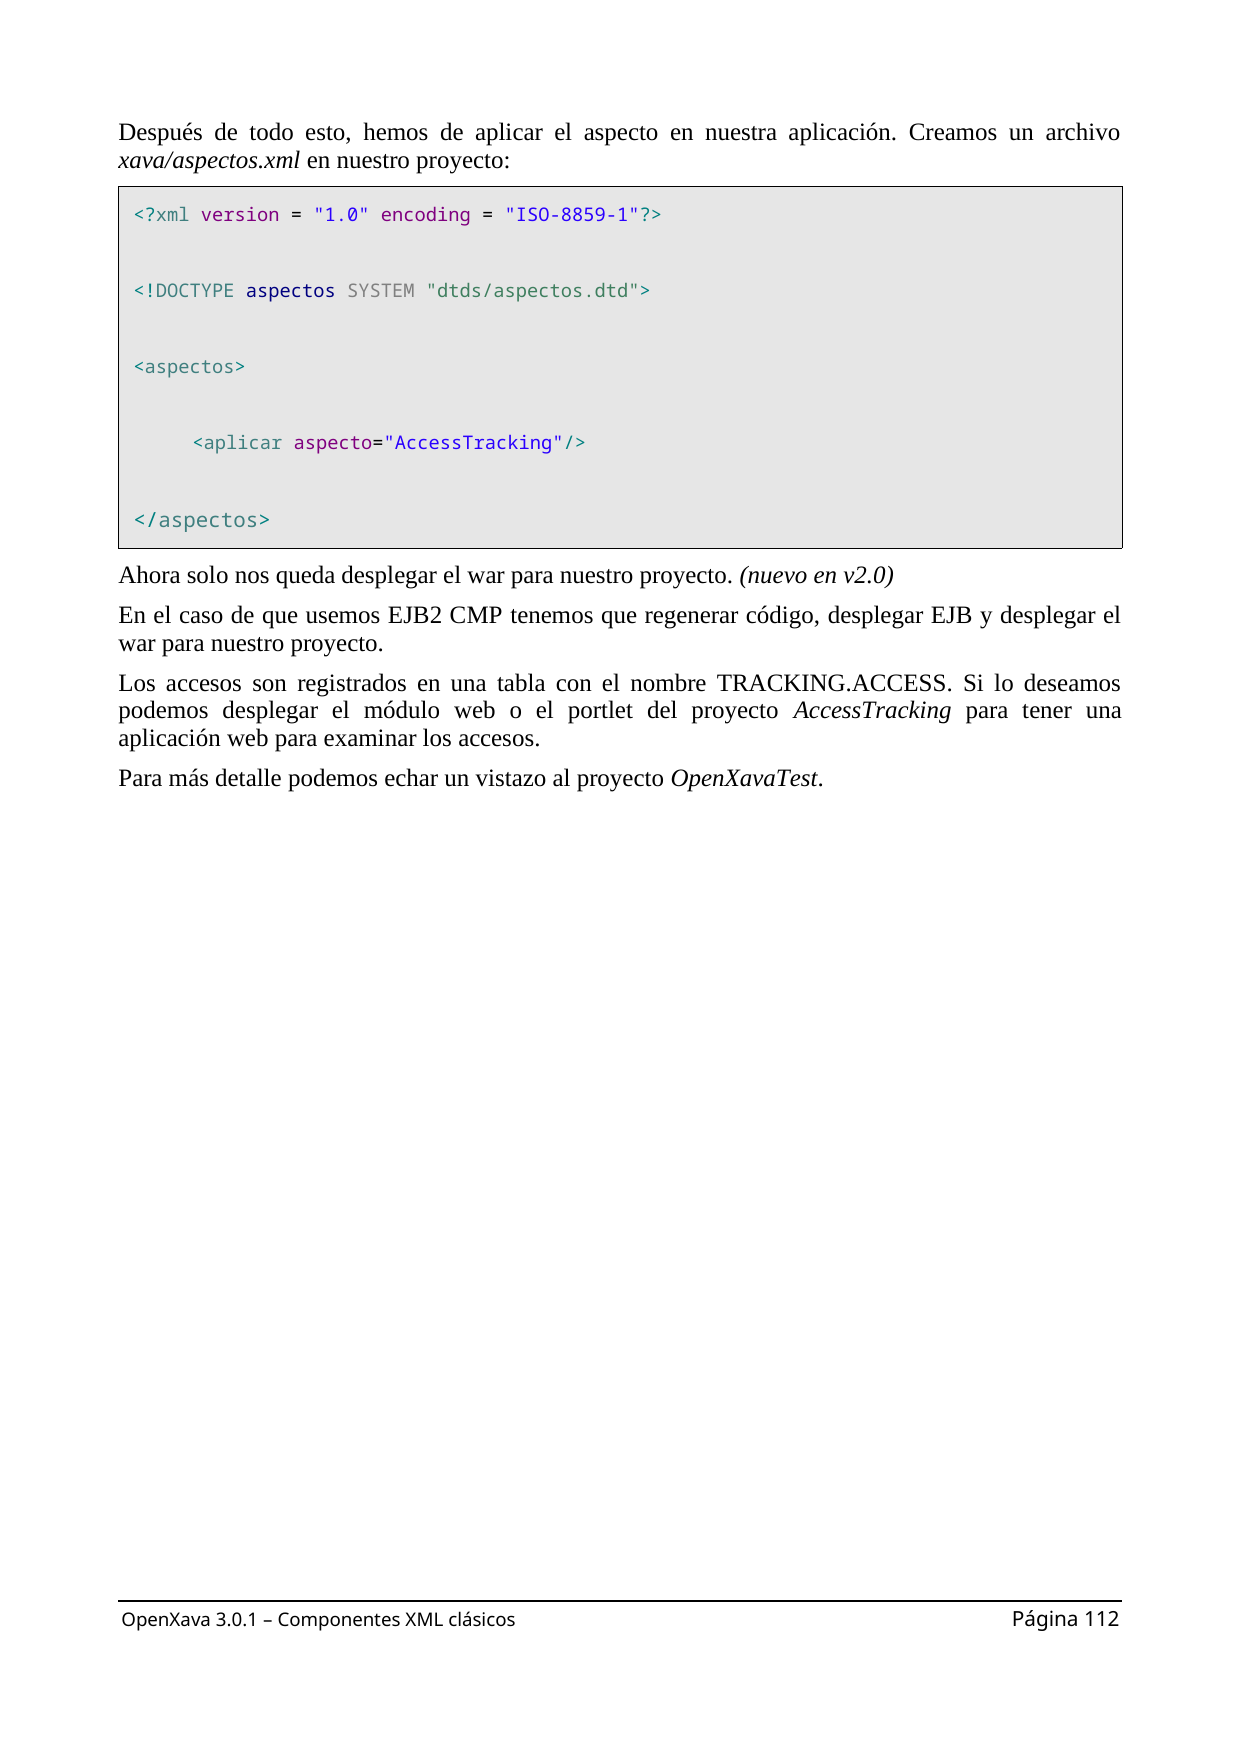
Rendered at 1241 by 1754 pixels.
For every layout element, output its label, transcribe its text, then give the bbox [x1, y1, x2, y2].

text <aplicar aspecto="AccessTracking"/> [119, 414, 1122, 452]
text <aspectos> [119, 338, 1122, 376]
text Después de todo esto, hemos de aplicar el aspecto en nuestra aplicación. Creamos un archivo xava/aspectos.xml en nuestro proyecto: [118, 118, 1122, 173]
text </aspectos> [119, 490, 1122, 548]
text <!DOCTYPE aspectos SYSTEM "dtds/aspectos.dtd"> [119, 262, 1122, 300]
text <?xml version = "1.0" encoding = "ISO-8859-1"?> [119, 187, 1122, 224]
text Para más detalle podemos echar un vistazo al proyecto OpenXavaTest. [118, 764, 1122, 792]
text Los accesos son registrados en una tabla con el nombre TRACKING.ACCESS. Si lo deseamos podemos desplegar el módulo web o el portlet del proyecto AccessTracking para tener una aplicación web para examinar los accesos. [118, 669, 1122, 752]
text En el caso de que usemos EJB2 CMP tenemos que regenerar código, desplegar EJB y desplegar el war para nuestro proyecto. [118, 601, 1122, 656]
text Ahora solo nos queda desplegar el war para nuestro proyecto. (nuevo en v2.0) [118, 561, 1122, 588]
